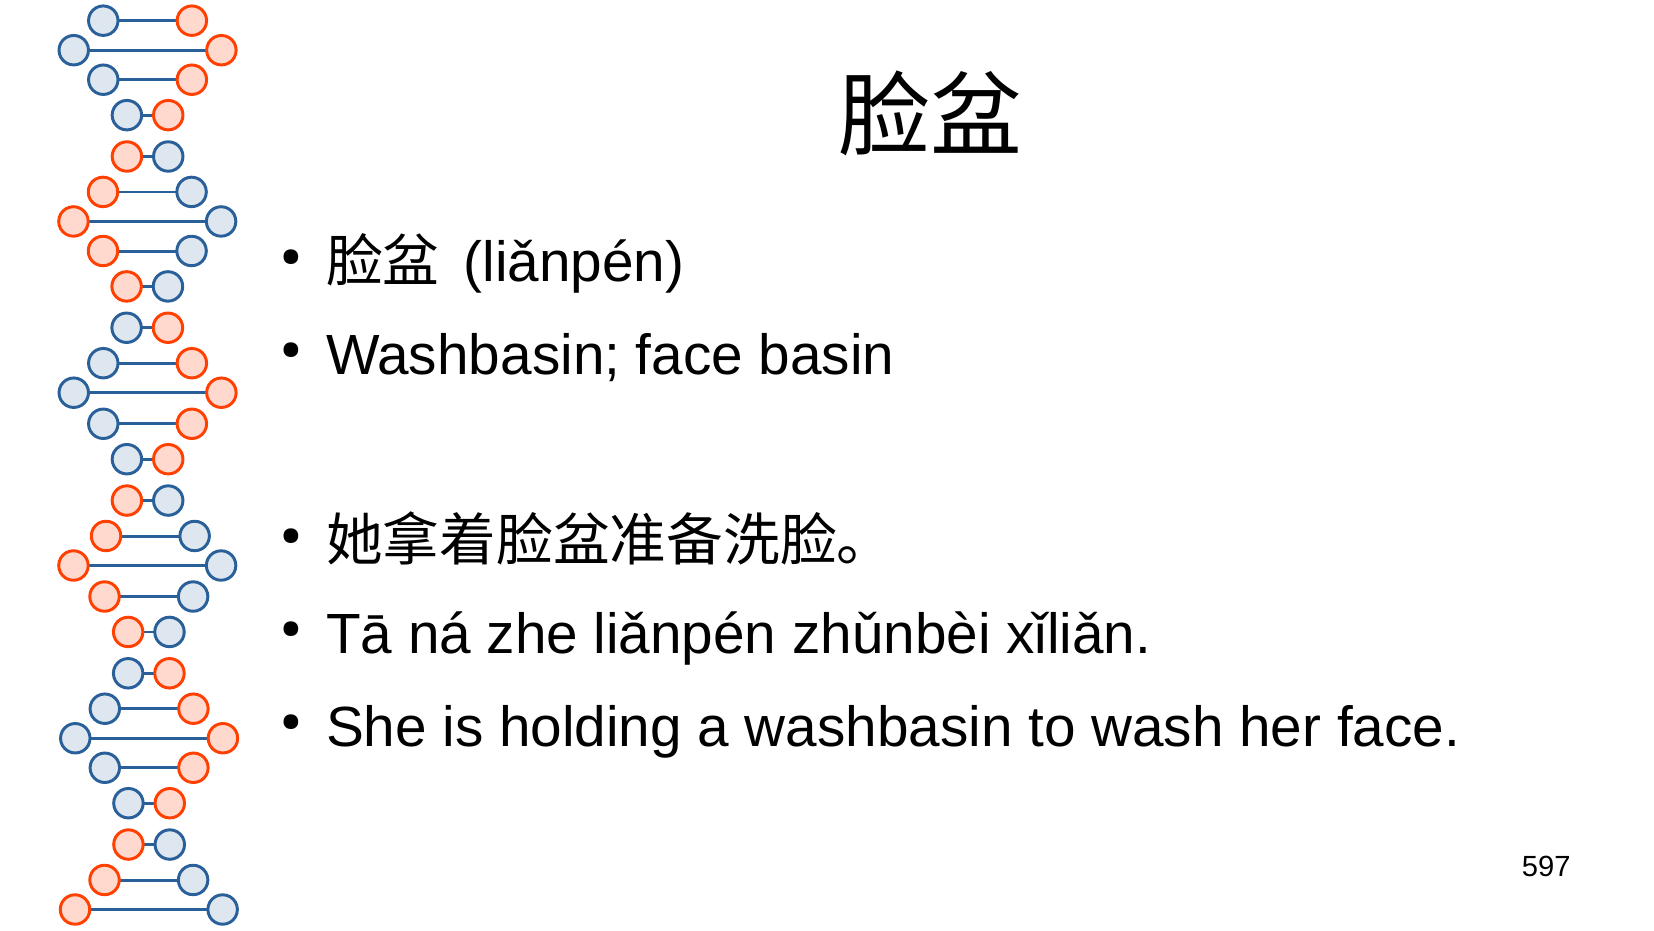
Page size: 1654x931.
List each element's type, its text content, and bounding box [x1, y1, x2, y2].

list 脸盆 (liǎnpén) Washbasin; face basin 她拿着脸盆准备洗脸。 Tā ná zhe liǎnpén zhǔnbèi xǐliǎn. She is holding a washbasin to wash her face. [265, 224, 1595, 764]
title 脸盆 [265, 35, 1595, 189]
